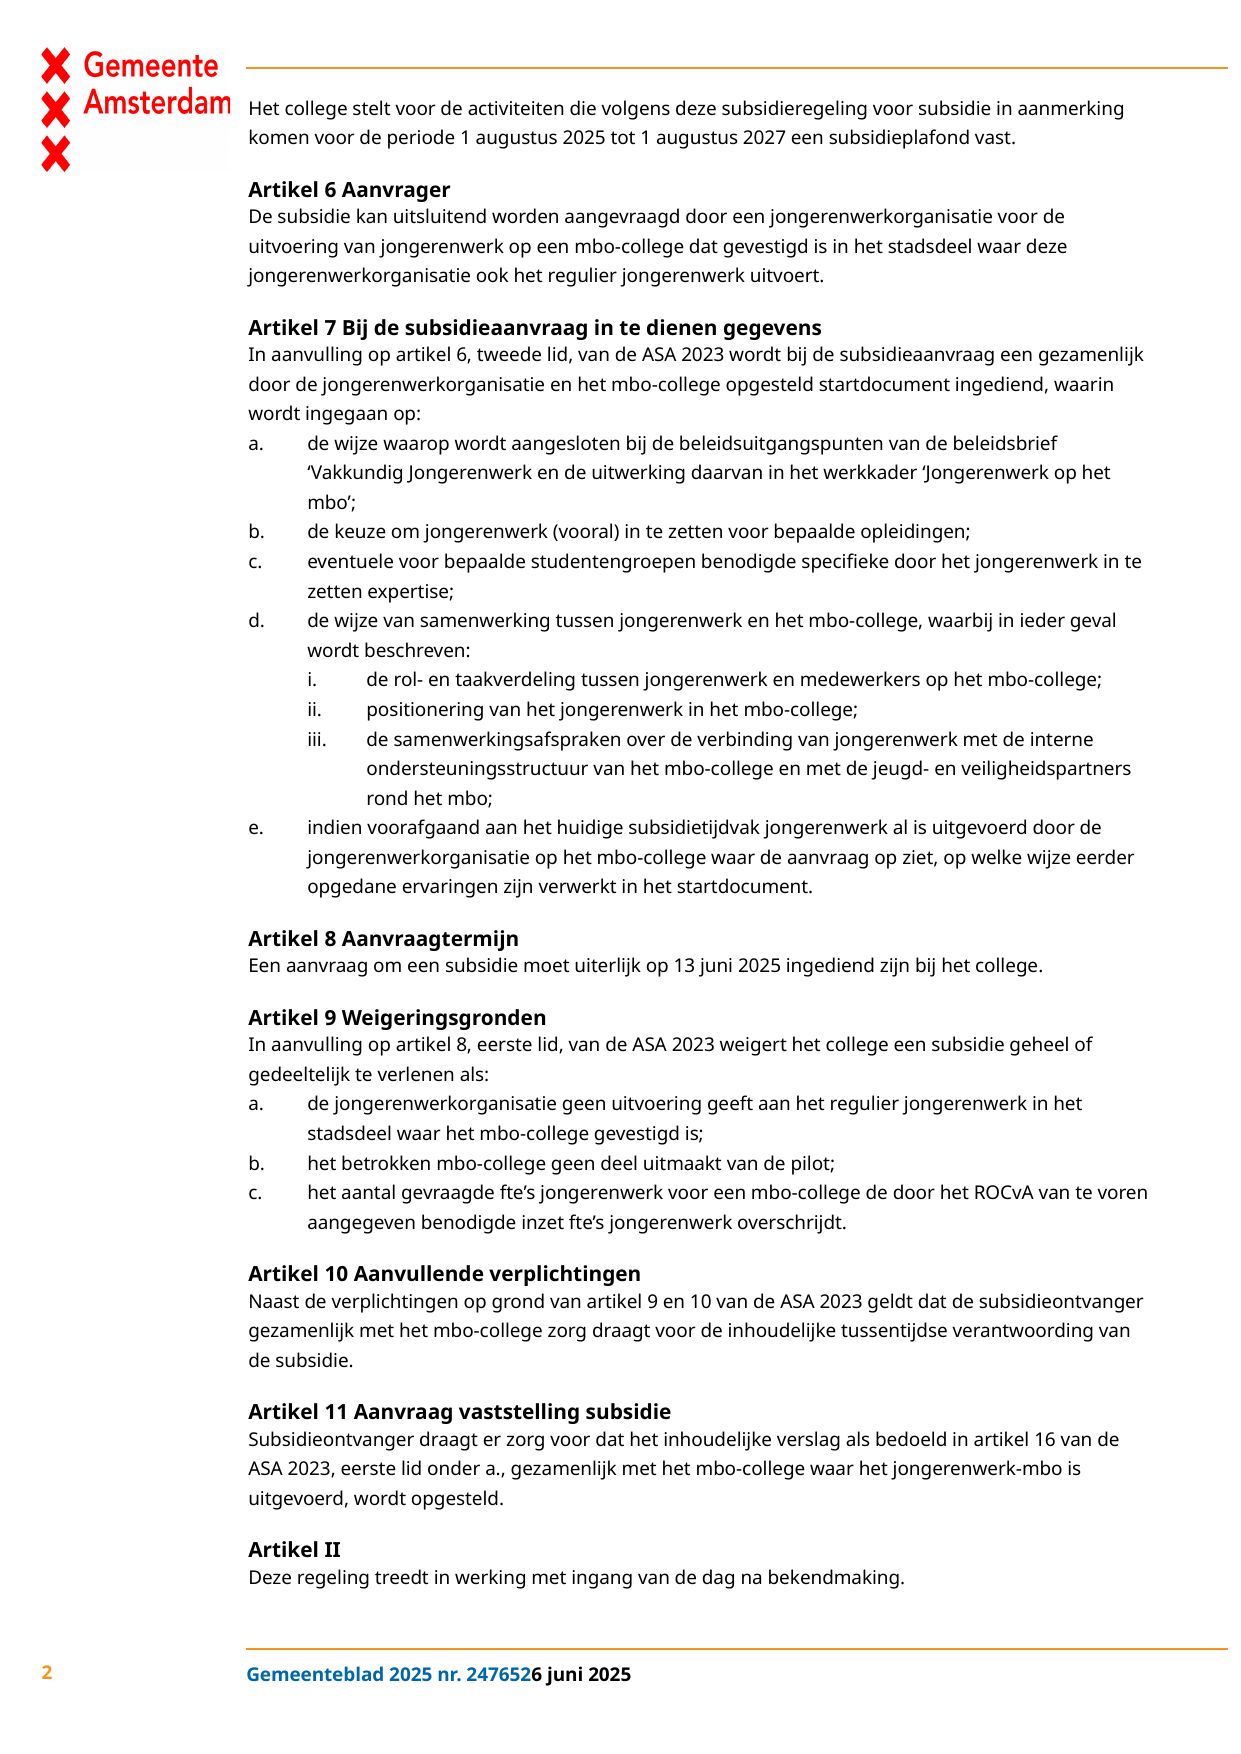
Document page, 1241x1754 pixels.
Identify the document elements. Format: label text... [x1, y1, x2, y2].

list eventuele voor bepaalde studentengroepen benodigde specifieke door het jongerenwerk in te zetten expertise; [248, 548, 1152, 604]
text Het college stelt voor de activiteiten die volgens deze subsidieregeling voor subsidie in aanmerking komen voor de periode 1 augustus 2025 tot 1 augustus 2027 een subsidieplafond vast. [248, 95, 1152, 150]
text Artikel II [248, 1535, 1152, 1564]
list de rol- en taakverdeling tussen jongerenwerk en medewerkers op het mbo-college; [307, 667, 1152, 692]
text Subsidieontvanger draagt er zorg voor dat het inhoudelijke verslag als bedoeld in artikel 16 van de ASA 2023, eerste lid onder a., gezamenlijk met het mbo-college waar het jongerenwerk-mbo is uitgevoerd, wordt opgesteld. [248, 1426, 1152, 1511]
text In aanvulling op artikel 6, tweede lid, van de ASA 2023 wordt bij de subsidieaanvraag een gezamenlijk door de jongerenwerkorganisatie en het mbo-college opgesteld startdocument ingediend, waarin wordt ingegaan op: [248, 341, 1152, 426]
list de jongerenwerkorganisatie geen uitvoering geeft aan het regulier jongerenwerk in het stadsdeel waar het mbo-college gevestigd is; [248, 1091, 1152, 1146]
text Artikel 7 Bij de subsidieaanvraag in te dienen gegevens [248, 313, 1152, 341]
text Artikel 10 Aanvullende verplichtingen [248, 1259, 1152, 1288]
text Artikel 8 Aanvraagtermijn [248, 924, 1152, 953]
list de samenwerkingsafspraken over de verbinding van jongerenwerk met de interne ondersteuningsstructuur van het mbo-college en met de jeugd- en veiligheidspartners rond het mbo; [307, 726, 1152, 811]
list het betrokken mbo-college geen deel uitmaakt van de pilot; [248, 1150, 1152, 1176]
text Artikel 9 Weigeringsgronden [248, 1003, 1152, 1031]
text Artikel 11 Aanvraag vaststelling subsidie [248, 1397, 1152, 1426]
list de wijze van samenwerking tussen jongerenwerk en het mbo-college, waarbij in ieder geval wordt beschreven: [248, 607, 1152, 663]
list de keuze om jongerenwerk (vooral) in te zetten voor bepaalde opleidingen; [248, 519, 1152, 544]
text Artikel 6 Aanvrager [248, 175, 1152, 203]
text Naast de verplichtingen op grond van artikel 9 en 10 van de ASA 2023 geldt dat de subsidieontvanger gezamenlijk met het mbo-college zorg draagt voor de inhoudelijke tussentijdse verantwoording van de subsidie. [248, 1288, 1152, 1373]
list het aantal gevraagde fte’s jongerenwerk voor een mbo-college de door het ROCvA van te voren aangegeven benodigde inzet fte’s jongerenwerk overschrijdt. [248, 1179, 1152, 1235]
list indien voorafgaand aan het huidige subsidietijdvak jongerenwerk al is uitgevoerd door de jongerenwerkorganisatie op het mbo-college waar de aanvraag op ziet, op welke wijze eerder opgedane ervaringen zijn verwerkt in het startdocument. [248, 814, 1152, 899]
text In aanvulling op artikel 8, eerste lid, van de ASA 2023 weigert het college een subsidie geheel of gedeeltelijk te verlenen als: [248, 1031, 1152, 1087]
list de wijze waarop wordt aangesloten bij de beleidsuitgangspunten van de beleidsbrief ‘Vakkundig Jongerenwerk en de uitwerking daarvan in het werkkader ‘Jongerenwerk op het mbo’; [248, 430, 1152, 515]
text De subsidie kan uitsluitend worden aangevraagd door een jongerenwerkorganisatie voor de uitvoering van jongerenwerk op een mbo-college dat gevestigd is in het stadsdeel waar deze jongerenwerkorganisatie ook het regulier jongerenwerk uitvoert. [248, 203, 1152, 288]
list positionering van het jongerenwerk in het mbo-college; [307, 696, 1152, 722]
text Een aanvraag om een subsidie moet uiterlijk op 13 juni 2025 ingediend zijn bij het college. [248, 953, 1152, 978]
picture [41, 47, 231, 172]
text Deze regeling treedt in werking met ingang van de dag na bekendmaking. [248, 1564, 1152, 1589]
